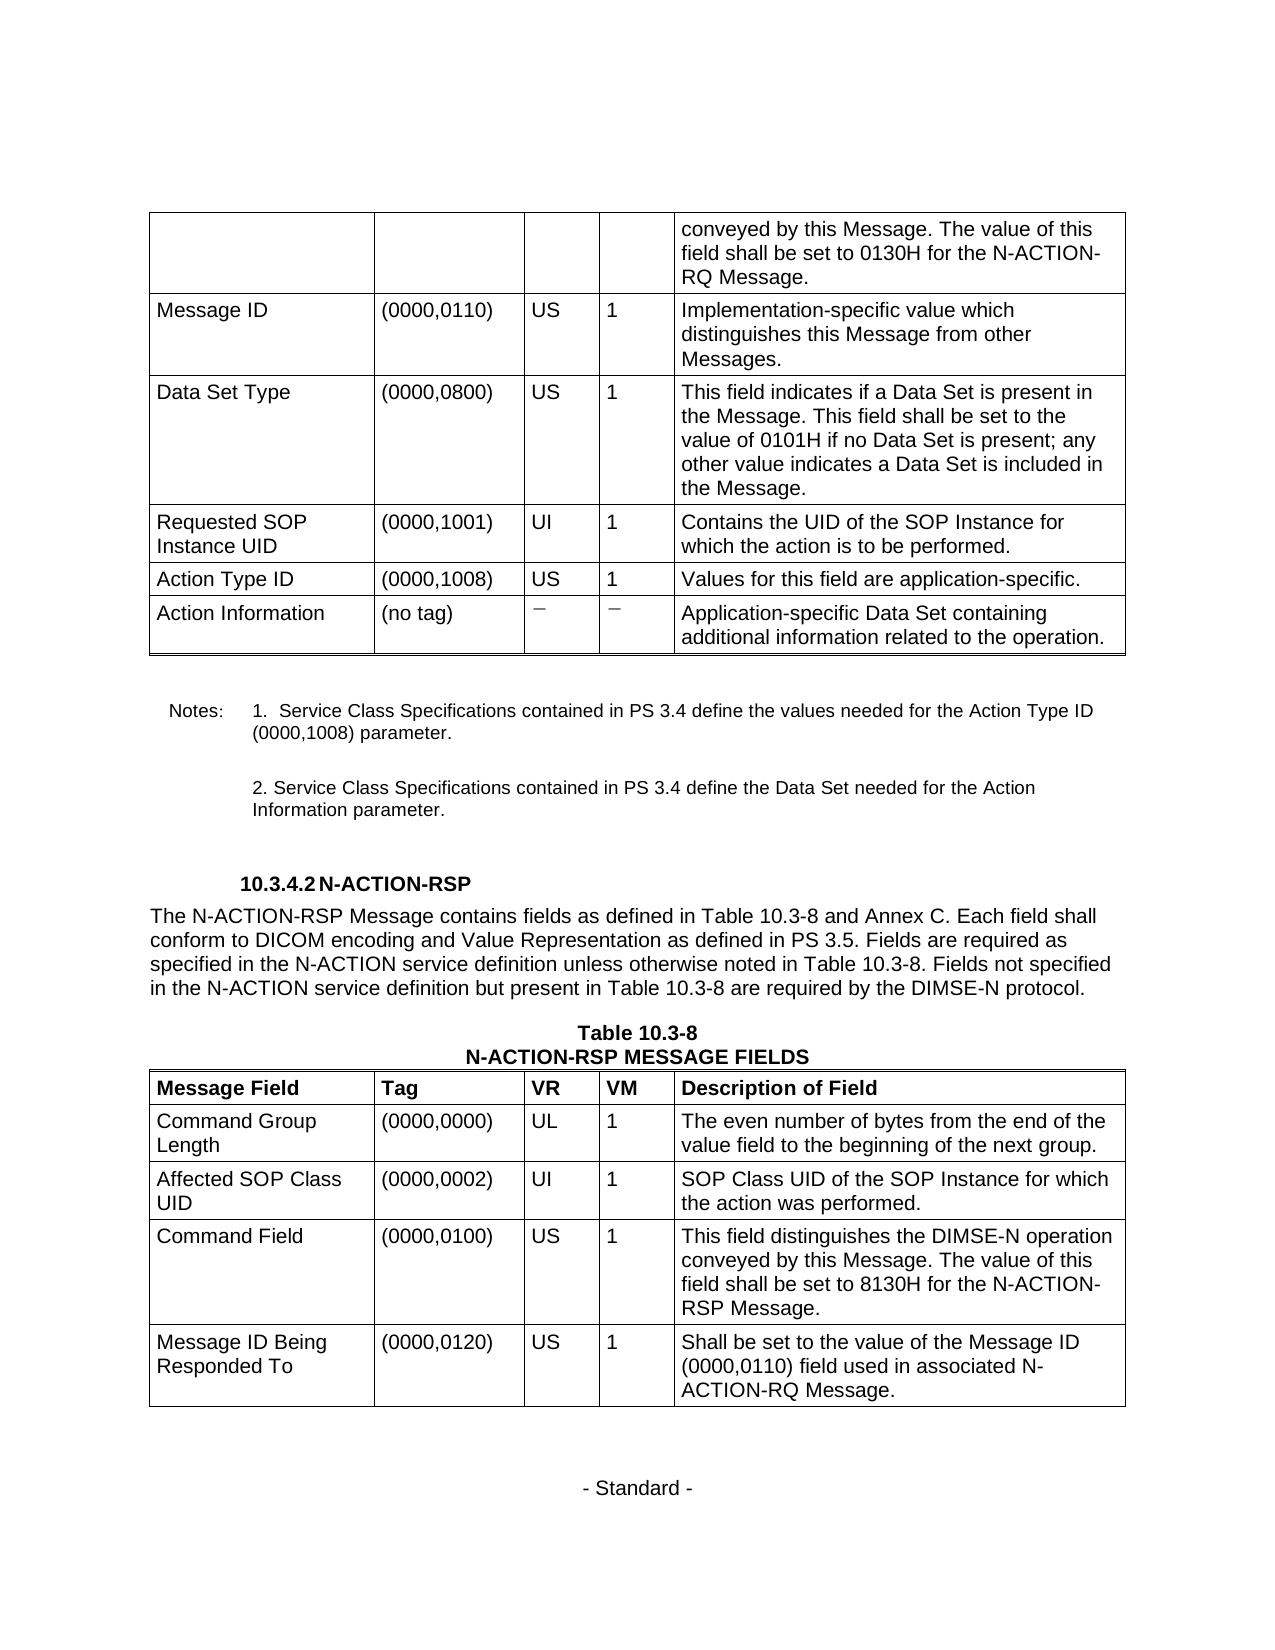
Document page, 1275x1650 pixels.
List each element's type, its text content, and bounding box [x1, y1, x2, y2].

table_cell Application-specific Data Set containing additional information related to the operation. [675, 596, 1125, 653]
table_cell (no tag) [375, 596, 524, 653]
table_cell SOP Class UID of the SOP Instance for which the action was performed. [675, 1162, 1125, 1219]
table_cell Contains the UID of the SOP Instance for which the action is to be performed. [675, 505, 1125, 562]
table_header Description of Field [675, 1072, 1125, 1104]
table_cell 1 [600, 1220, 674, 1324]
table_cell Implementation-specific value which distinguishes this Message from other Messages. [675, 294, 1125, 375]
table_cell 1 [600, 376, 674, 504]
table_cell US [525, 1325, 599, 1406]
table_cell Message ID Being Responded To [150, 1325, 374, 1406]
table_cell Action Information [150, 596, 374, 653]
table_cell Shall be set to the value of the Message ID (0000,0110) field used in associated N-ACTION-RQ Message. [675, 1325, 1125, 1406]
table_cell Command Group Length [150, 1105, 374, 1161]
text 2. Service Class Specifications contained in PS 3.4 define the Data Set needed for the Action Information parameter. [169, 777, 1125, 820]
table_cell This field distinguishes the DIMSE-N operation conveyed by this Message. The value of this field shall be set to 8130H for the N-ACTION-RSP Message. [675, 1220, 1125, 1324]
table_cell (0000,1008) [375, 563, 524, 595]
table_cell  [600, 596, 674, 653]
table_cell [525, 213, 599, 293]
table_cell US [525, 376, 599, 504]
table_cell [150, 213, 374, 293]
table_cell Command Field [150, 1220, 374, 1324]
table_cell (0000,0000) [375, 1105, 524, 1161]
table_cell Affected SOP Class UID [150, 1162, 374, 1219]
table_cell 1 [600, 563, 674, 595]
text Notes 1. Service Class Specifications contained in PS 3.4 define the values needed for the Action Type ID (0000,1008) parameter. [169, 700, 1125, 743]
table_cell 1 [600, 505, 674, 562]
table_header VR [525, 1072, 599, 1104]
table_cell [600, 213, 674, 293]
table_cell (0000,0002) [375, 1162, 524, 1219]
table_cell UI [525, 1162, 599, 1219]
table_cell (0000,0110) [375, 294, 524, 375]
subtitle 10.3.4.2 N-ACTION-RSP [150, 871, 1125, 896]
text The N-ACTION-RSP Message contains fields as defined in Table 10.3-8 and Annex C. Each field shall conform to DICOM encoding and Value Representation as defined in PS 3.5. Fields are required as specified in the N-ACTION service definition unless otherwise noted in Table 10.3-8. Fields not specified in the N-ACTION service definition but present in Table 10.3-8 are required by the DIMSE-N protocol. [150, 904, 1125, 1000]
table_cell  [525, 596, 599, 653]
table_header Message Field [150, 1072, 374, 1104]
table_cell US [525, 294, 599, 375]
table_cell 1 [600, 1105, 674, 1161]
table_header VM [600, 1072, 674, 1104]
table_cell UL [525, 1105, 599, 1161]
table_cell US [525, 563, 599, 595]
table_cell [375, 213, 524, 293]
table_cell (0000,0800) [375, 376, 524, 504]
table_cell Message ID [150, 294, 374, 375]
table_cell UI [525, 505, 599, 562]
table_cell Data Set Type [150, 376, 374, 504]
table_header Tag [375, 1072, 524, 1104]
table_cell (0000,1001) [375, 505, 524, 562]
table_cell Values for this field are application-specific. [675, 563, 1125, 595]
table_cell 1 [600, 1162, 674, 1219]
table_cell 1 [600, 1325, 674, 1406]
table_cell 1 [600, 294, 674, 375]
table_cell This field indicates if a Data Set is present in the Message. This field shall be set to the value of 0101H if no Data Set is present; any other value indicates a Data Set is included in the Message. [675, 376, 1125, 504]
table_cell (0000,0120) [375, 1325, 524, 1406]
table_cell conveyed by this Message. The value of this field shall be set to 0130H for the N-ACTION-RQ Message. [675, 213, 1125, 293]
title Table 10.3-8 N-ACTION-RSP MESSAGE FIELDS [150, 1021, 1125, 1069]
table_cell Requested SOP Instance UID [150, 505, 374, 562]
table_cell The even number of bytes from the end of the value field to the beginning of the next group. [675, 1105, 1125, 1161]
table_cell (0000,0100) [375, 1220, 524, 1324]
table_cell US [525, 1220, 599, 1324]
table_cell Action Type ID [150, 563, 374, 595]
